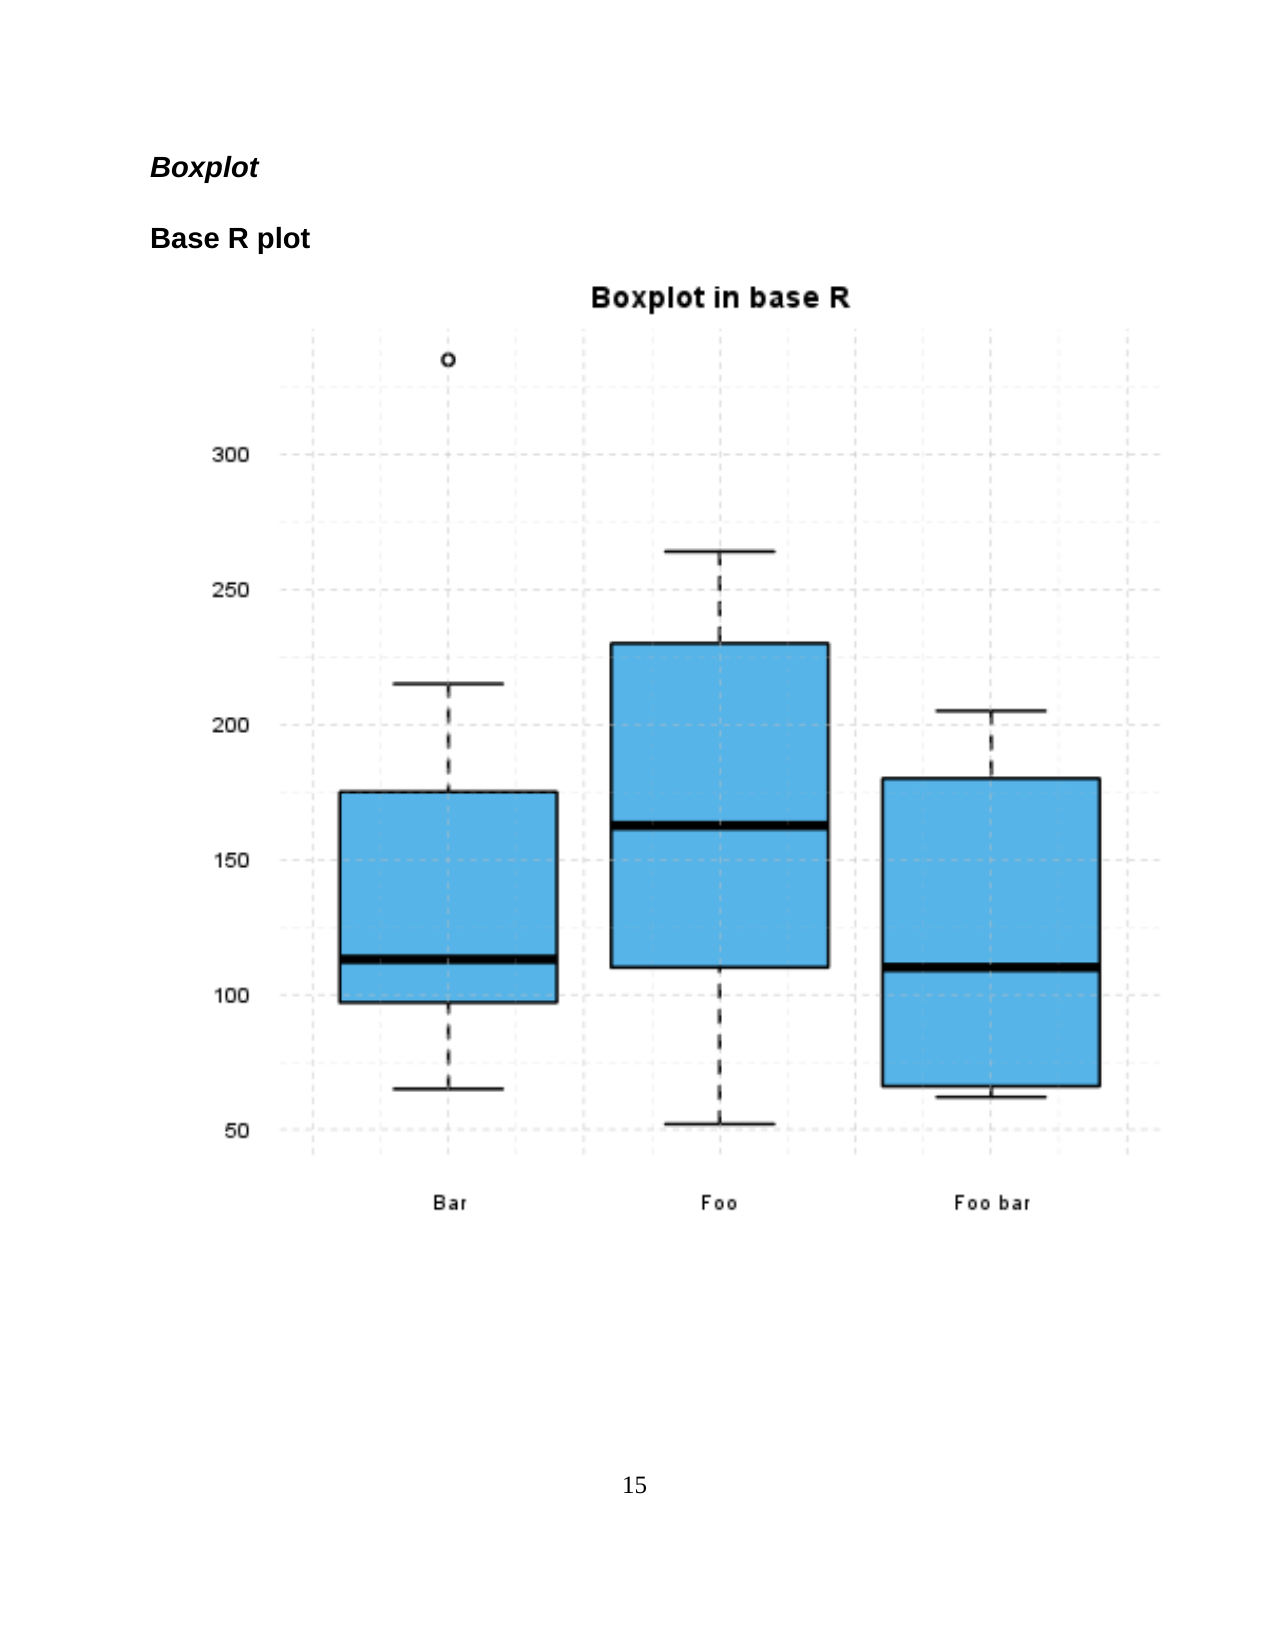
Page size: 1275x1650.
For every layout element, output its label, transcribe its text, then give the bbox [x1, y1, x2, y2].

subtitle Boxplot [150, 150, 1125, 183]
picture [150, 267, 1163, 1280]
subtitle Base R plot [150, 221, 1125, 254]
